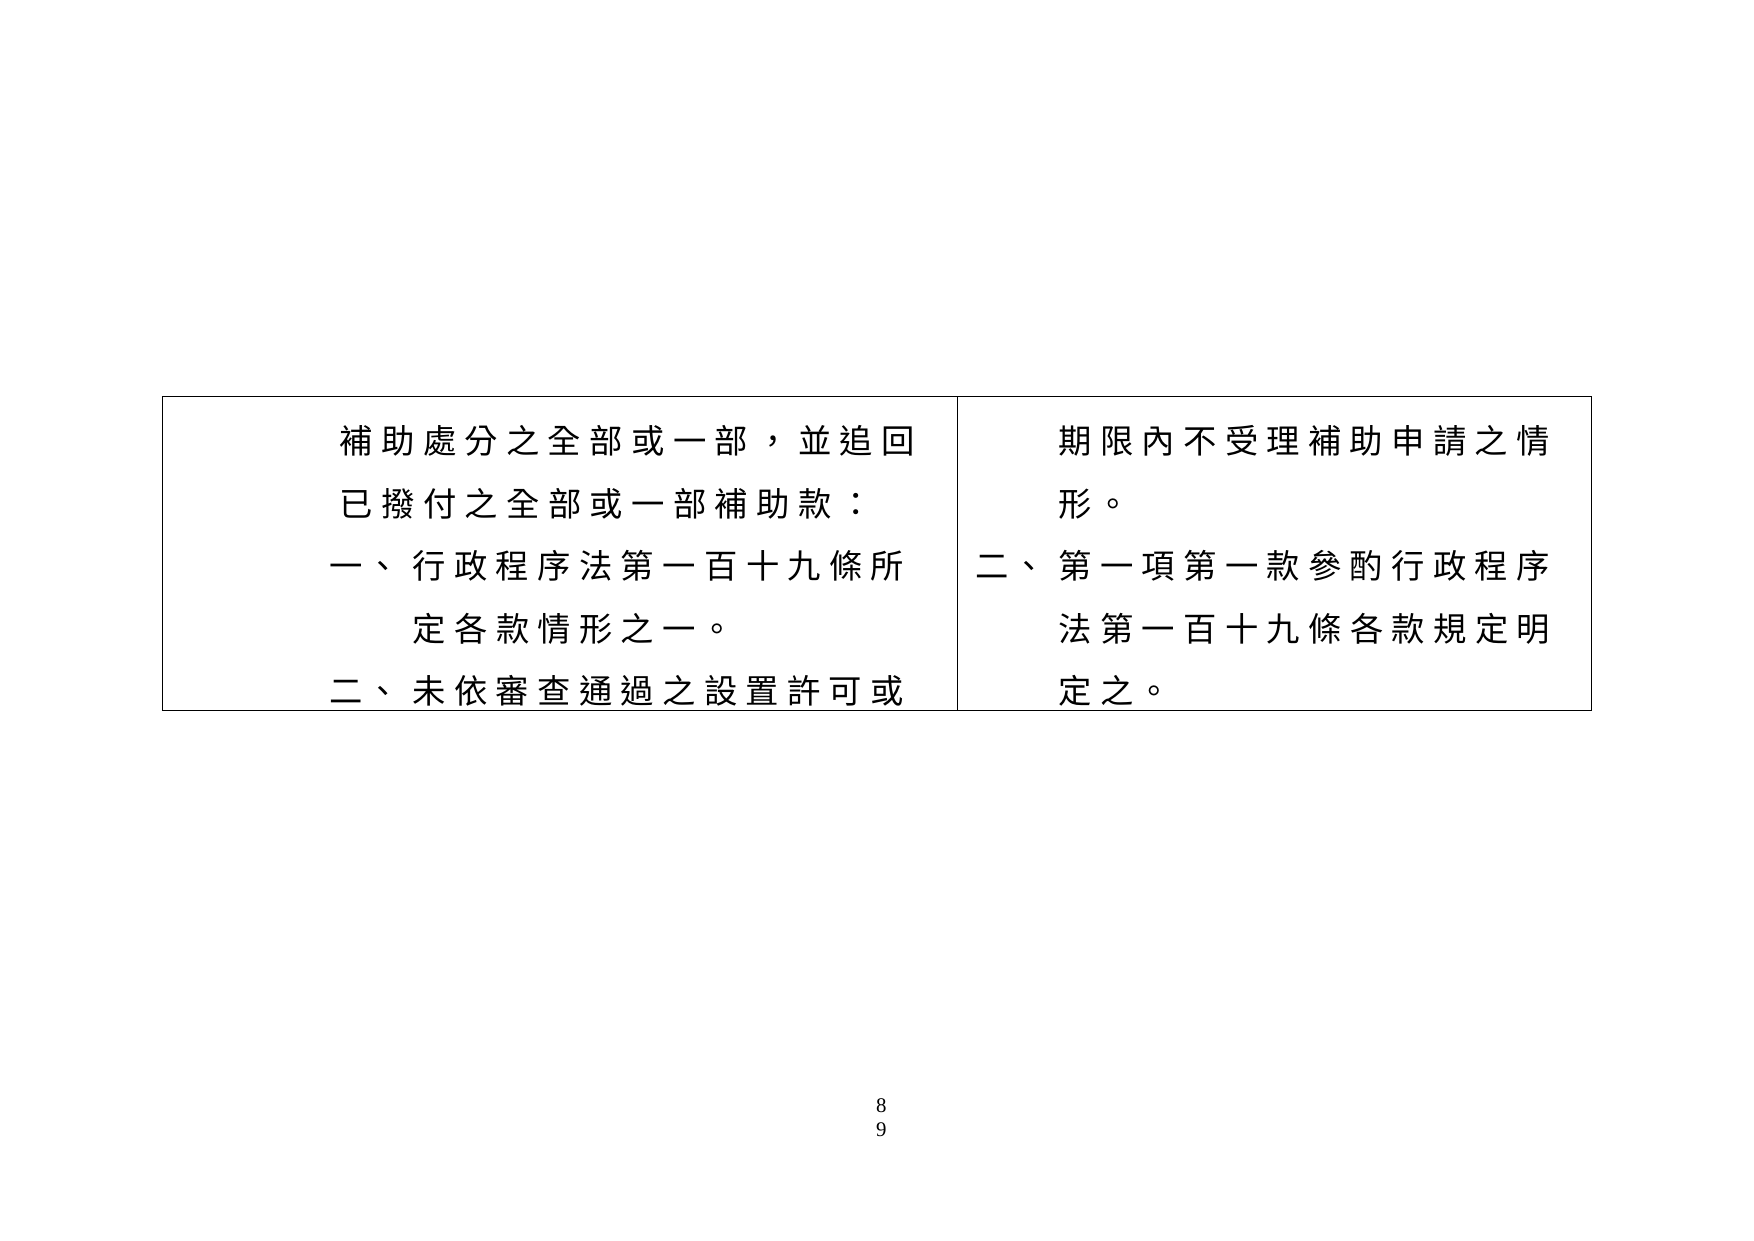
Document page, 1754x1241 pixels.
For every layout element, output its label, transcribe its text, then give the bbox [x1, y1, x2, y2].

table_cell 補助處分之全部或一部，並追回已撥付之全部或一部補助款： 一、行政程序法第一百十九條所定各款情形之一。 二、未依審查通過之設置許可或 [163, 397, 957, 710]
table_cell 期限內不受理補助申請之情形。 二、第一項第一款參酌行政程序法第一百十九條各款規定明定之。 [958, 397, 1591, 710]
